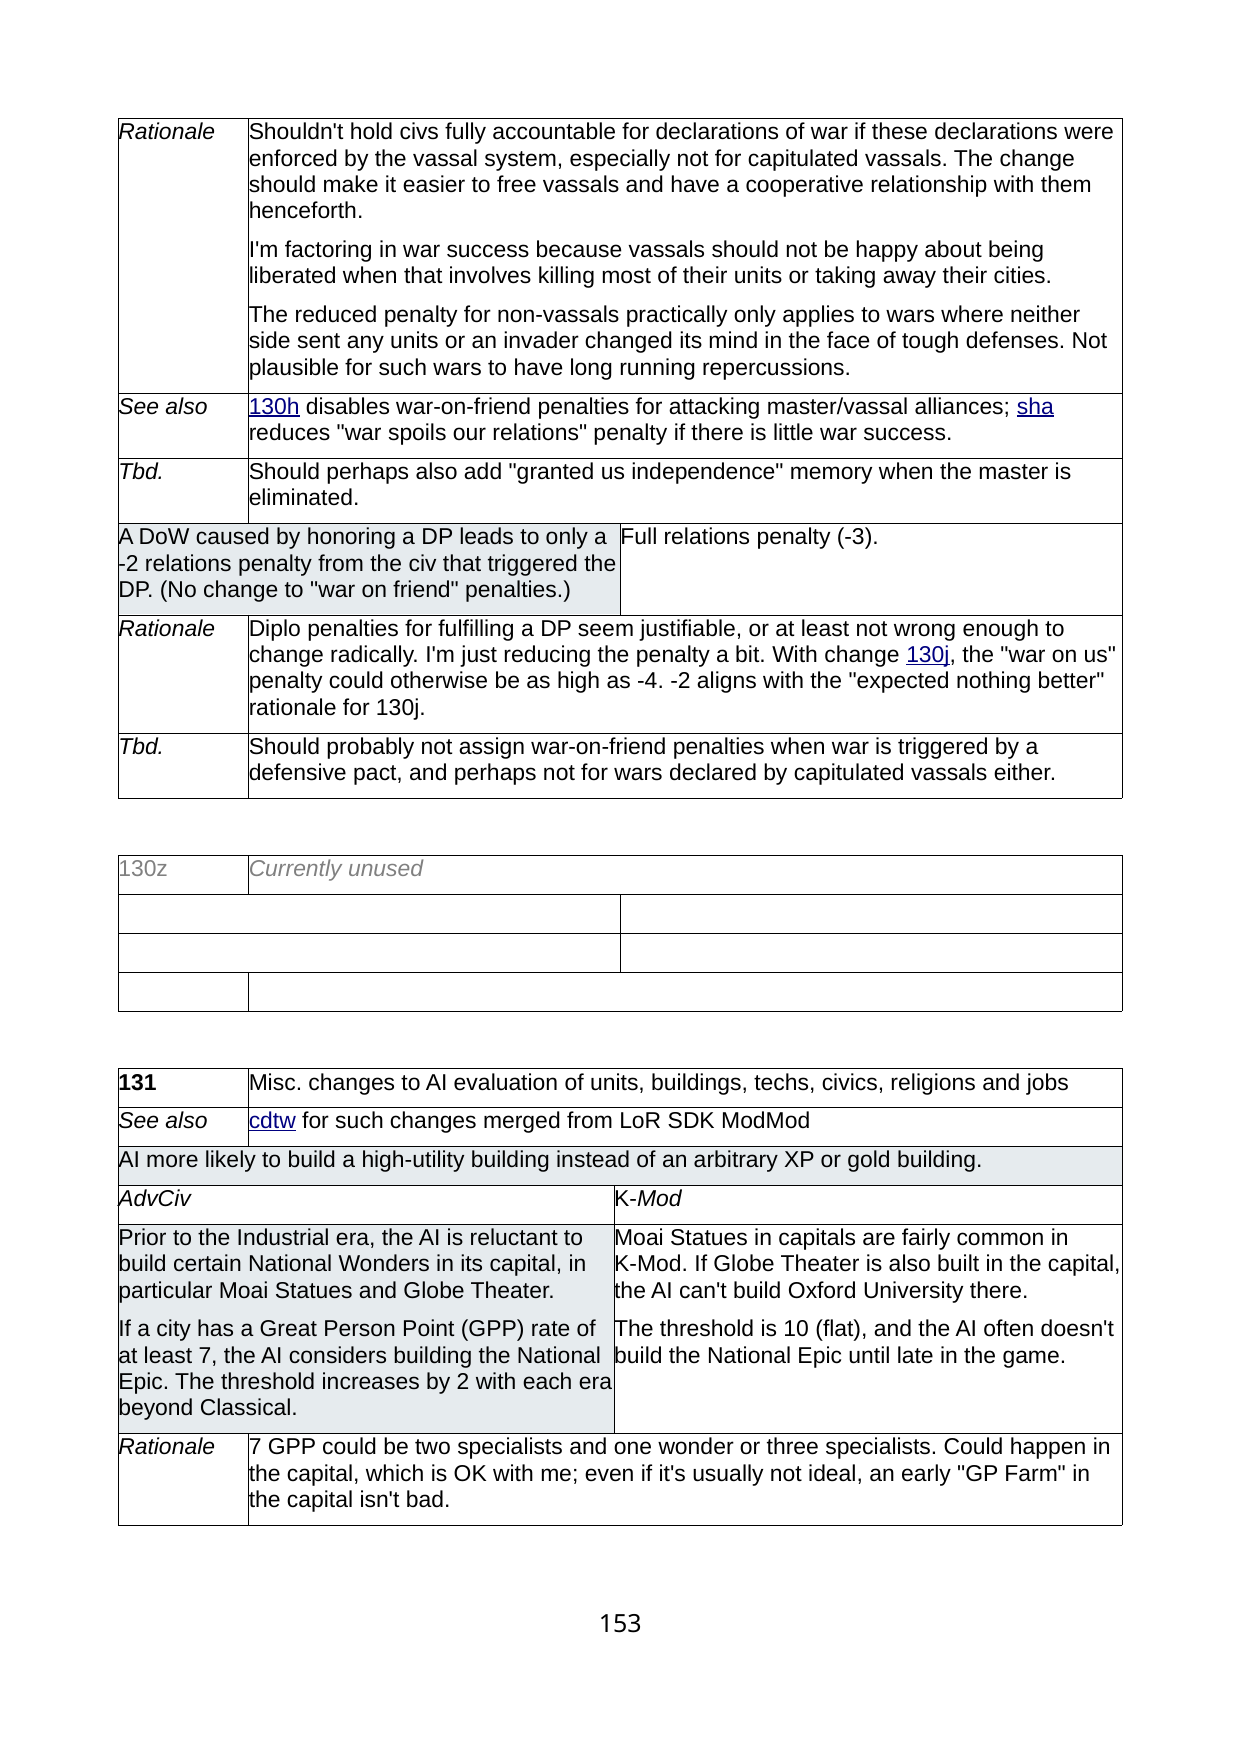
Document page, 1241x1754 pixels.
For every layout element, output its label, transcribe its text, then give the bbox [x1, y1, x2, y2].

table_cell Rationale [119, 1434, 248, 1525]
table_cell [621, 895, 1122, 933]
table_cell Full relations penalty (-3). [621, 524, 1122, 614]
table_header Misc. changes to AI evaluation of units, buildings, techs, civics, religions and jobs [249, 1069, 1122, 1107]
table_cell Should probably not assign war-on-friend penalties when war is triggered by a defensive pact, and perhaps not for wars declared by capitulated vassals either. [249, 734, 1122, 798]
table_cell Rationale [119, 616, 248, 732]
table_cell [119, 973, 248, 1011]
table_cell Shouldn't hold civs fully accountable for declarations of war if these declarations were enforced by the vassal system, especially not for capitulated vassals. The change should make it easier to free vassals and have a cooperative relationship with them henceforth. I'm factoring in war success because vassals should not be happy about being liberated when that involves killing most of their units or taking away their cities. The reduced penalty for non-vassals practically only applies to wars where neither side sent any units or an invader changed its mind in the face of tough defenses. Not plausible for such wars to have long running repercussions. [249, 119, 1122, 393]
table_cell [119, 934, 620, 972]
table_cell See also [119, 1108, 248, 1146]
table_cell A DoW caused by honoring a DP leads to only a -2 relations penalty from the civ that triggered the DP. (No change to "war on friend" penalties.) [119, 524, 620, 614]
table_cell AI more likely to build a high-utility building instead of an arbitrary XP or gold building. [119, 1147, 1122, 1185]
table_header 130z [119, 856, 248, 894]
table_cell See also [119, 394, 248, 458]
table_cell [621, 934, 1122, 972]
table_cell Prior to the Industrial era, the AI is reluctant to build certain National Wonders in its capital, in particular Moai Statues and Globe Theater. If a city has a Great Person Point (GPP) rate of at least 7, the AI considers building the National Epic. The threshold increases by 2 with each era beyond Classical. [119, 1225, 614, 1433]
table_header Currently unused [249, 856, 1122, 894]
table_cell Should perhaps also add "granted us independence" memory when the master is eliminated. [249, 459, 1122, 523]
table_cell 7 GPP could be two specialists and one wonder or three specialists. Could happen in the capital, which is OK with me; even if it's usually not ideal, an early "GP Farm" in the capital isn't bad. [249, 1434, 1122, 1525]
table_cell [119, 895, 620, 933]
table_cell cdtw for such changes merged from LoR SDK ModMod [249, 1108, 1122, 1146]
table_cell Diplo penalties for fulfilling a DP seem justifiable, or at least not wrong enough to change radically. I'm just reducing the penalty a bit. With change 130j, the "war on us" penalty could otherwise be as high as -4. -2 aligns with the "expected nothing better" rationale for 130j. [249, 616, 1122, 732]
table_header 131 [119, 1069, 248, 1107]
table_cell AdvCiv [119, 1186, 614, 1224]
table_cell [249, 973, 1122, 1011]
table_cell Tbd. [119, 459, 248, 523]
table_cell Moai Statues in capitals are fairly common in K‑Mod. If Globe Theater is also built in the capital, the AI can't build Oxford University there. The threshold is 10 (flat), and the AI often doesn't build the National Epic until late in the game. [615, 1225, 1122, 1433]
table_cell Rationale [119, 119, 248, 393]
table_cell K-Mod [615, 1186, 1122, 1224]
table_cell 130h disables war-on-friend penalties for attacking master/vassal alliances; sha reduces "war spoils our relations" penalty if there is little war success. [249, 394, 1122, 458]
table_cell Tbd. [119, 734, 248, 798]
